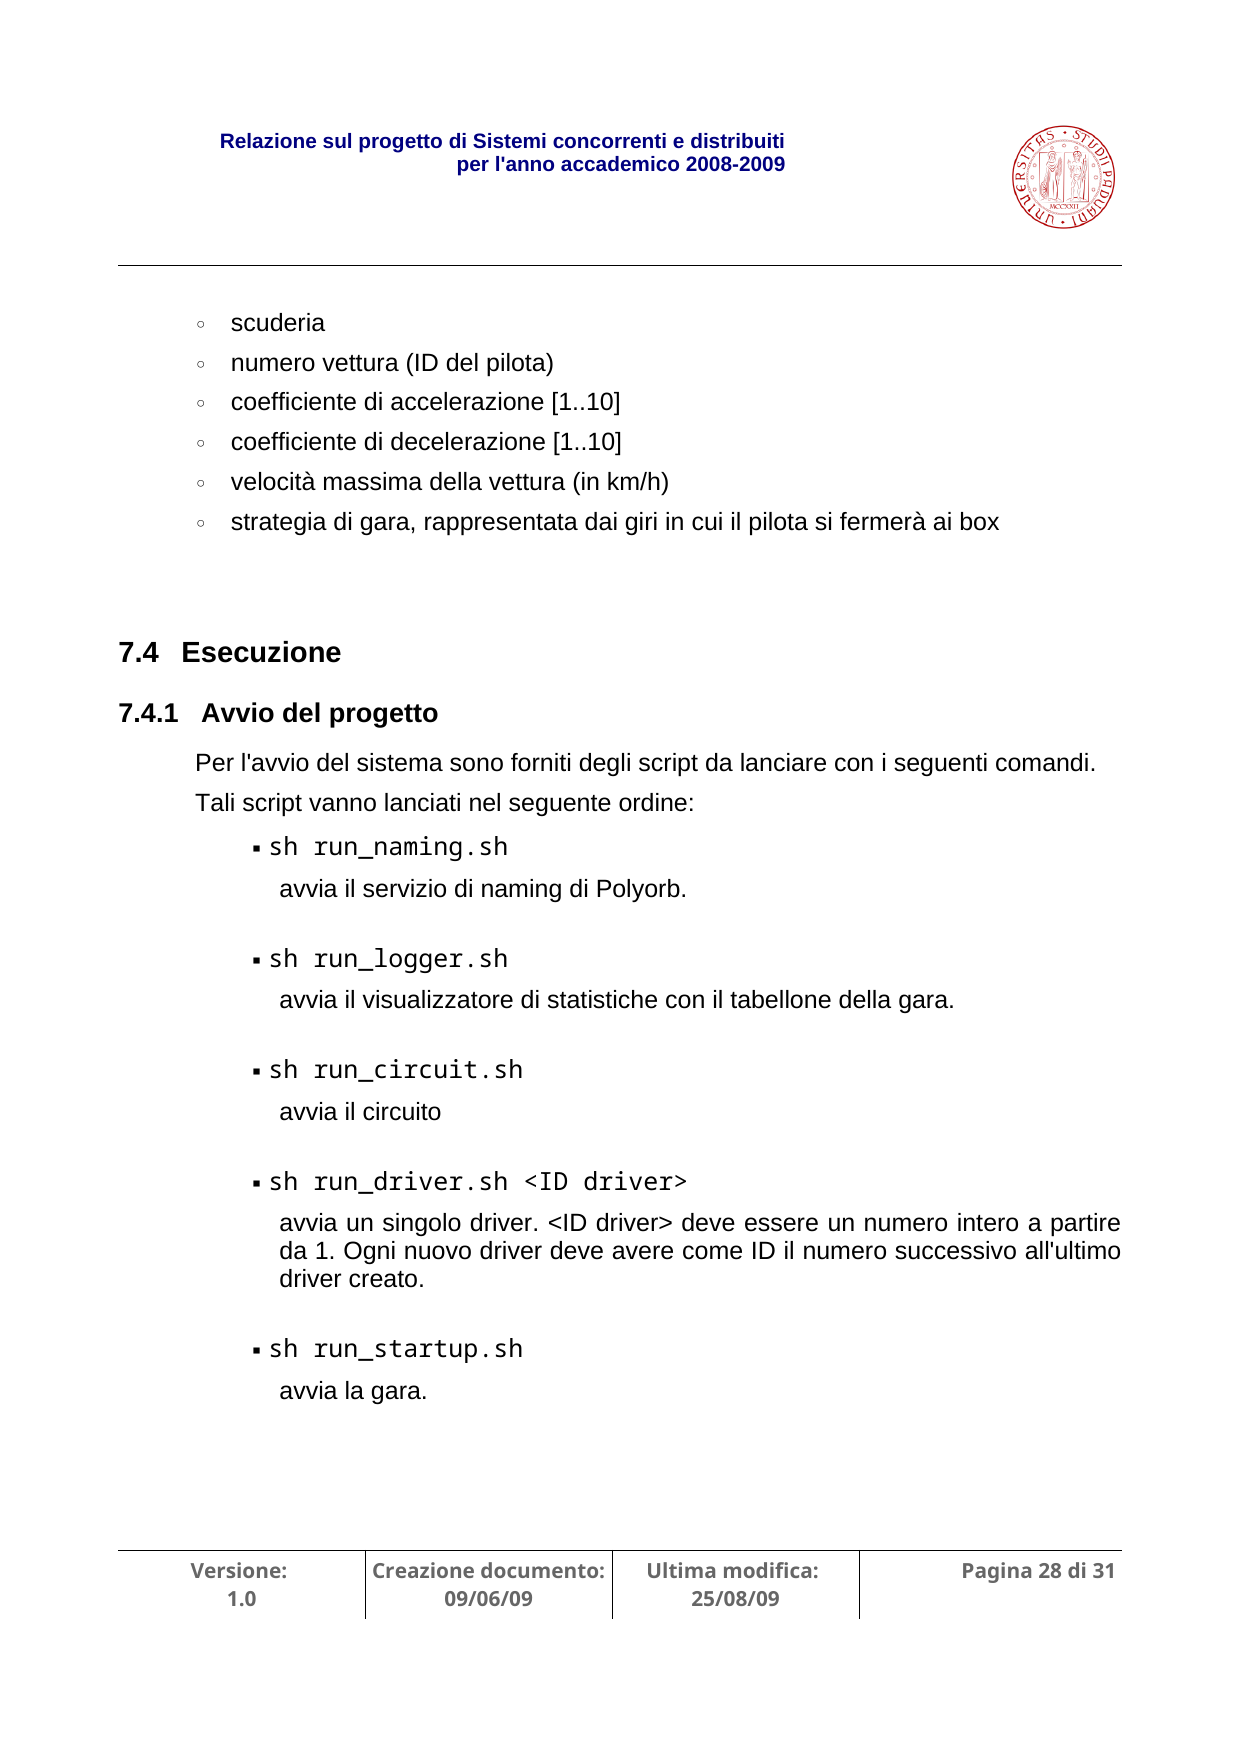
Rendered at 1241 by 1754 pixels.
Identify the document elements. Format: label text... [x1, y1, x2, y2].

picture [1010, 123, 1117, 231]
list scuderia [193, 309, 1122, 337]
list avvia un singolo driver. <ID driver> deve essere un numero intero a partire da 1. Ogni nuovo driver deve avere come ID il numero successivo all'ultimo driver creato. [249, 1209, 1122, 1293]
text Per l'avvio del sistema sono forniti degli script da lanciare con i seguenti comandi. [136, 749, 1104, 777]
list avvia il circuito [249, 1098, 1122, 1126]
list avvia il visualizzatore di statistiche con il tabellone della gara. [249, 986, 1122, 1014]
list strategia di gara, rappresentata dai giri in cui il pilota si fermerà ai box [193, 508, 1122, 536]
list coefficiente di accelerazione [1..10] [193, 388, 1122, 416]
list sh run_driver.sh <ID driver> [249, 1163, 1122, 1197]
list numero vettura (ID del pilota) [193, 348, 1122, 376]
list sh run_logger.sh [249, 940, 1122, 974]
text Tali script vanno lanciati nel seguente ordine: [136, 789, 1104, 817]
list sh run_naming.sh [249, 829, 1122, 863]
subtitle Avvio del progetto [118, 698, 1122, 728]
list avvia il servizio di naming di Polyorb. [249, 874, 1122, 902]
list sh run_startup.sh [249, 1331, 1122, 1365]
list avvia la gara. [249, 1377, 1122, 1404]
subtitle Esecuzione [118, 636, 1122, 668]
list coefficiente di decelerazione [1..10] [193, 428, 1122, 456]
list velocità massima della vettura (in km/h) [193, 468, 1122, 496]
list sh run_circuit.sh [249, 1052, 1122, 1086]
